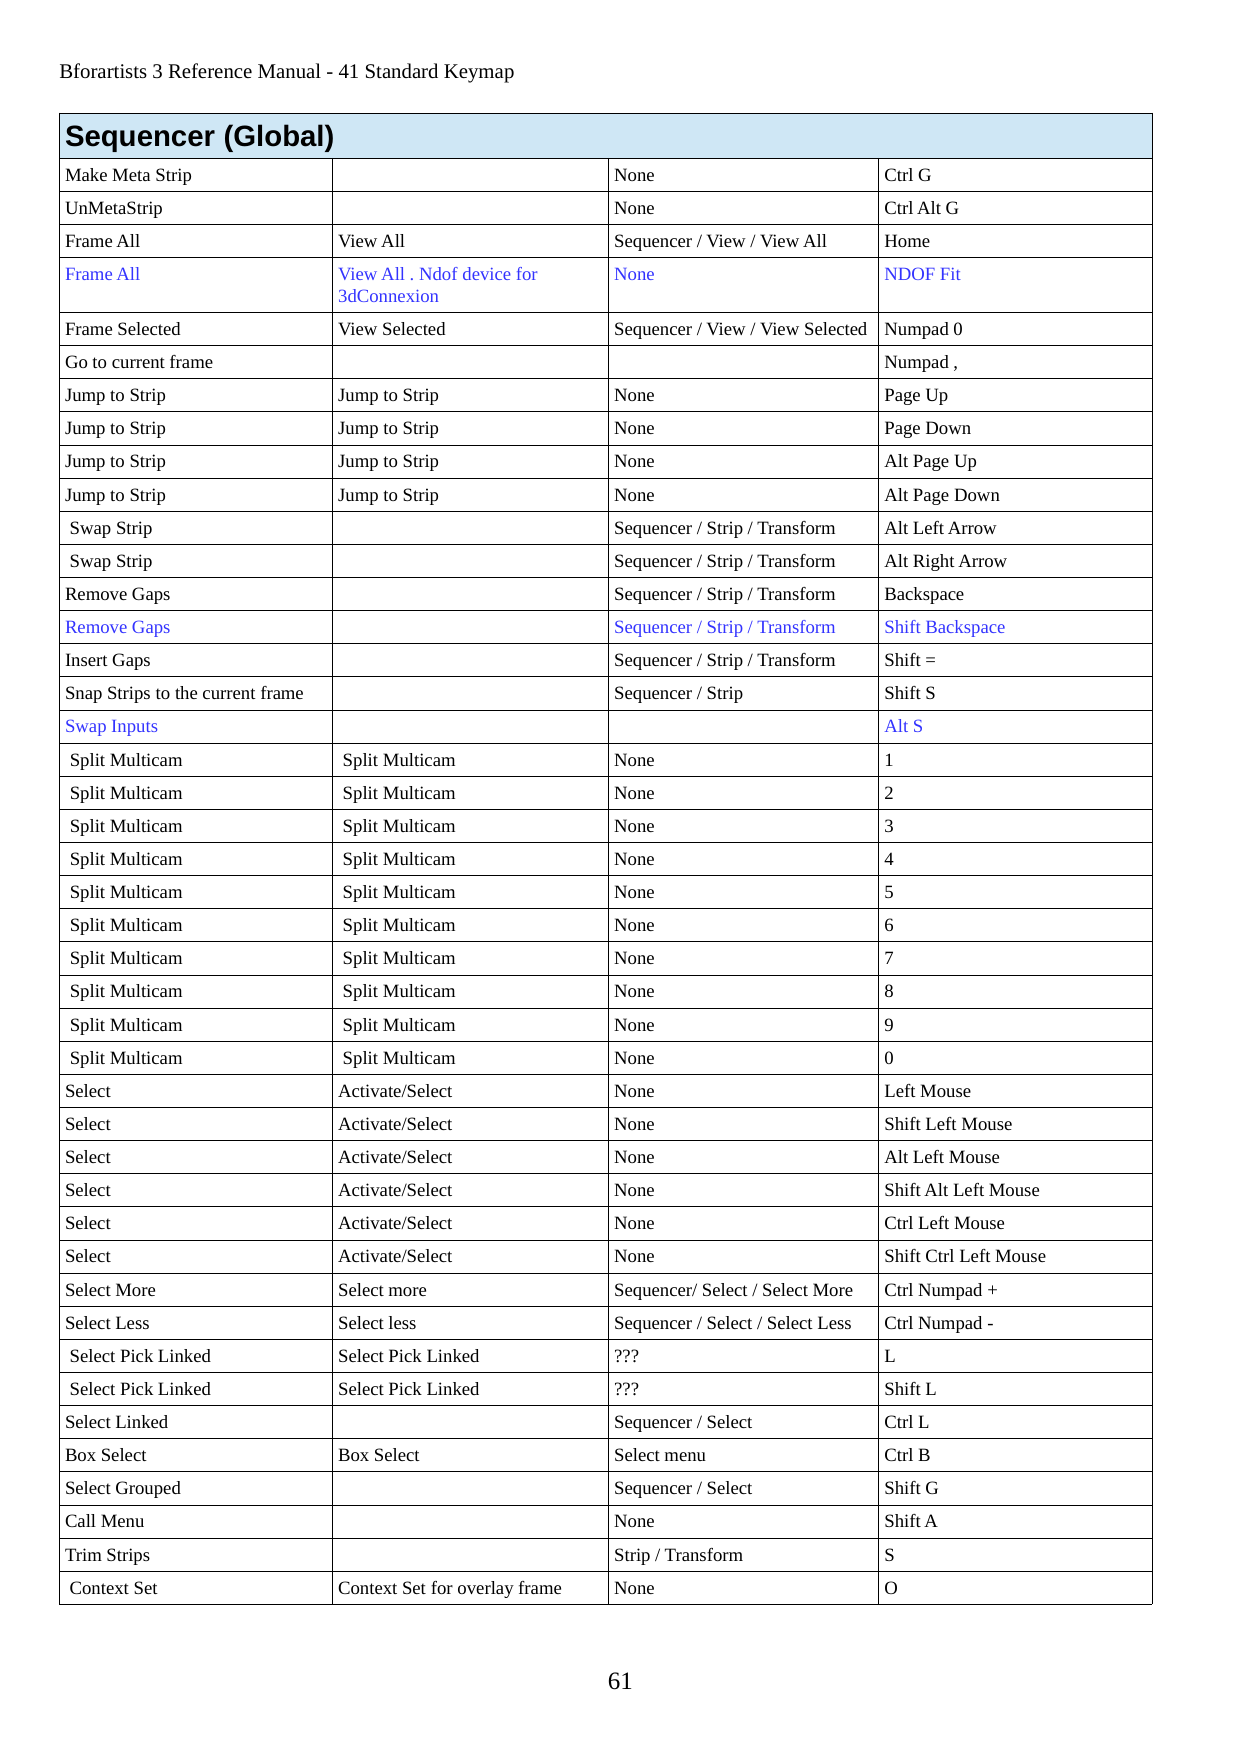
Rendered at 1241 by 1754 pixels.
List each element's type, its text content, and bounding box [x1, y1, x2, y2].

table_cell None [609, 1042, 878, 1074]
table_cell View Selected [333, 313, 608, 345]
table_cell Backspace [879, 578, 1152, 610]
table_cell Split Multicam [333, 1009, 608, 1041]
table_cell [333, 644, 608, 676]
table_cell Split Multicam [60, 1009, 332, 1041]
table_cell None [609, 744, 878, 776]
table_cell [333, 1406, 608, 1438]
table_cell [333, 512, 608, 544]
table_cell Ctrl Numpad - [879, 1307, 1152, 1339]
table_cell Make Meta Strip [60, 159, 332, 191]
table_cell 3 [879, 810, 1152, 842]
table_cell [333, 159, 608, 191]
table_cell Select menu [609, 1439, 878, 1471]
table_cell None [609, 446, 878, 478]
table_cell Select More [60, 1274, 332, 1306]
table_cell None [609, 942, 878, 974]
table_cell [333, 611, 608, 643]
table_cell Swap Inputs [60, 711, 332, 743]
table_cell None [609, 909, 878, 941]
table_cell Split Multicam [333, 777, 608, 809]
table_cell Jump to Strip [60, 479, 332, 511]
table_cell Swap Strip [60, 545, 332, 577]
table_cell [333, 192, 608, 224]
table_cell View All . Ndof device for 3dConnexion [333, 258, 608, 312]
table_cell Shift Ctrl Left Mouse [879, 1241, 1152, 1273]
table_cell Snap Strips to the current frame [60, 677, 332, 709]
table_cell Alt Left Arrow [879, 512, 1152, 544]
table_cell ??? [609, 1373, 878, 1405]
table_cell Split Multicam [60, 909, 332, 941]
table_cell Sequencer / Strip / Transform [609, 644, 878, 676]
table_cell Select [60, 1141, 332, 1173]
table_cell None [609, 412, 878, 444]
table_cell Ctrl Left Mouse [879, 1207, 1152, 1239]
table_cell Jump to Strip [333, 479, 608, 511]
table_cell Sequencer / Strip / Transform [609, 578, 878, 610]
table_cell None [609, 1009, 878, 1041]
table_cell None [609, 1207, 878, 1239]
table_cell Shift A [879, 1506, 1152, 1538]
table_cell [333, 578, 608, 610]
table_cell Select [60, 1207, 332, 1239]
table_cell Select Pick Linked [60, 1373, 332, 1405]
table_cell Activate/Select [333, 1207, 608, 1239]
table_cell Jump to Strip [333, 379, 608, 411]
table_cell Context Set for overlay frame [333, 1572, 608, 1604]
table_cell Split Multicam [333, 744, 608, 776]
table_cell Context Set [60, 1572, 332, 1604]
table_cell Numpad , [879, 346, 1152, 378]
table_header Sequencer (Global) [60, 114, 1152, 158]
table_cell Jump to Strip [333, 412, 608, 444]
table_cell 0 [879, 1042, 1152, 1074]
table_cell Shift Left Mouse [879, 1108, 1152, 1140]
table_cell [333, 1506, 608, 1538]
table_cell None [609, 1141, 878, 1173]
table_cell 2 [879, 777, 1152, 809]
table_cell Ctrl L [879, 1406, 1152, 1438]
table_cell Alt Right Arrow [879, 545, 1152, 577]
table_cell Home [879, 225, 1152, 257]
table_cell None [609, 843, 878, 875]
table_cell 6 [879, 909, 1152, 941]
table_cell UnMetaStrip [60, 192, 332, 224]
table_cell Select [60, 1241, 332, 1273]
table_cell Ctrl G [879, 159, 1152, 191]
table_cell Split Multicam [60, 942, 332, 974]
table_cell L [879, 1340, 1152, 1372]
table_cell None [609, 976, 878, 1008]
table_cell Select less [333, 1307, 608, 1339]
table_cell Split Multicam [333, 843, 608, 875]
table_cell Activate/Select [333, 1108, 608, 1140]
table_cell Select more [333, 1274, 608, 1306]
table_cell Shift = [879, 644, 1152, 676]
table_cell 8 [879, 976, 1152, 1008]
table_cell Frame All [60, 225, 332, 257]
table_cell Sequencer / Strip / Transform [609, 611, 878, 643]
table_cell Go to current frame [60, 346, 332, 378]
table_cell Split Multicam [333, 909, 608, 941]
table_cell Select Grouped [60, 1472, 332, 1504]
table_cell Ctrl Alt G [879, 192, 1152, 224]
table_cell Box Select [60, 1439, 332, 1471]
table_cell Sequencer / View / View All [609, 225, 878, 257]
table_cell Shift G [879, 1472, 1152, 1504]
table_cell None [609, 777, 878, 809]
table_cell None [609, 479, 878, 511]
table_cell Remove Gaps [60, 578, 332, 610]
table_cell Split Multicam [333, 976, 608, 1008]
table_cell Activate/Select [333, 1141, 608, 1173]
table_cell 4 [879, 843, 1152, 875]
table_cell Split Multicam [60, 810, 332, 842]
table_cell Strip / Transform [609, 1539, 878, 1571]
table_cell Split Multicam [60, 1042, 332, 1074]
table_cell None [609, 1572, 878, 1604]
table_cell None [609, 876, 878, 908]
table_cell None [609, 1506, 878, 1538]
table_cell None [609, 810, 878, 842]
table_cell Select [60, 1108, 332, 1140]
table_cell Sequencer/ Select / Select More [609, 1274, 878, 1306]
table_cell Box Select [333, 1439, 608, 1471]
table_cell Jump to Strip [60, 379, 332, 411]
table_cell Select Less [60, 1307, 332, 1339]
table_cell S [879, 1539, 1152, 1571]
table_cell Select Linked [60, 1406, 332, 1438]
table_cell Shift L [879, 1373, 1152, 1405]
table_cell Frame Selected [60, 313, 332, 345]
table_cell Jump to Strip [60, 446, 332, 478]
table_cell [333, 346, 608, 378]
table_cell Select Pick Linked [333, 1373, 608, 1405]
table_cell None [609, 192, 878, 224]
table_cell Split Multicam [333, 1042, 608, 1074]
table_cell Jump to Strip [60, 412, 332, 444]
table_cell None [609, 1108, 878, 1140]
table_cell Alt S [879, 711, 1152, 743]
table_cell Alt Left Mouse [879, 1141, 1152, 1173]
table_cell 9 [879, 1009, 1152, 1041]
table_cell Sequencer / Strip [609, 677, 878, 709]
table_cell Split Multicam [60, 777, 332, 809]
table_cell Split Multicam [333, 876, 608, 908]
table_cell Split Multicam [60, 843, 332, 875]
table_cell Page Down [879, 412, 1152, 444]
table_cell Page Up [879, 379, 1152, 411]
table_cell None [609, 379, 878, 411]
table_cell Swap Strip [60, 512, 332, 544]
table_cell O [879, 1572, 1152, 1604]
table_cell Sequencer / Select [609, 1472, 878, 1504]
table_cell [609, 711, 878, 743]
table_cell [333, 1539, 608, 1571]
table_cell Remove Gaps [60, 611, 332, 643]
table_cell Ctrl Numpad + [879, 1274, 1152, 1306]
table_cell Alt Page Up [879, 446, 1152, 478]
table_cell Alt Page Down [879, 479, 1152, 511]
table_cell [333, 545, 608, 577]
table_cell Numpad 0 [879, 313, 1152, 345]
table_cell ??? [609, 1340, 878, 1372]
table_cell Frame All [60, 258, 332, 312]
table_cell 7 [879, 942, 1152, 974]
table_cell [609, 346, 878, 378]
table_cell Call Menu [60, 1506, 332, 1538]
table_cell Select [60, 1174, 332, 1206]
table_cell Activate/Select [333, 1241, 608, 1273]
table_cell [333, 711, 608, 743]
table_cell Split Multicam [333, 942, 608, 974]
table_cell Select Pick Linked [60, 1340, 332, 1372]
table_cell Split Multicam [60, 744, 332, 776]
table_cell Shift Backspace [879, 611, 1152, 643]
table_cell Split Multicam [60, 976, 332, 1008]
table_cell Shift S [879, 677, 1152, 709]
table_cell 5 [879, 876, 1152, 908]
table_cell 1 [879, 744, 1152, 776]
table_cell Insert Gaps [60, 644, 332, 676]
table_cell Select Pick Linked [333, 1340, 608, 1372]
table_cell Shift Alt Left Mouse [879, 1174, 1152, 1206]
table_cell Split Multicam [60, 876, 332, 908]
table_cell Ctrl B [879, 1439, 1152, 1471]
table_cell Split Multicam [333, 810, 608, 842]
table_cell None [609, 159, 878, 191]
table_cell Sequencer / Strip / Transform [609, 545, 878, 577]
table_cell Trim Strips [60, 1539, 332, 1571]
table_cell Activate/Select [333, 1174, 608, 1206]
table_cell None [609, 1075, 878, 1107]
table_cell None [609, 258, 878, 312]
table_cell Activate/Select [333, 1075, 608, 1107]
table_cell Sequencer / View / View Selected [609, 313, 878, 345]
table_cell Sequencer / Strip / Transform [609, 512, 878, 544]
table_cell [333, 677, 608, 709]
table_cell NDOF Fit [879, 258, 1152, 312]
table_cell Left Mouse [879, 1075, 1152, 1107]
table_cell None [609, 1174, 878, 1206]
table_cell Sequencer / Select [609, 1406, 878, 1438]
table_cell View All [333, 225, 608, 257]
table_cell None [609, 1241, 878, 1273]
table_cell Select [60, 1075, 332, 1107]
table_cell Sequencer / Select / Select Less [609, 1307, 878, 1339]
table_cell Jump to Strip [333, 446, 608, 478]
table_cell [333, 1472, 608, 1504]
